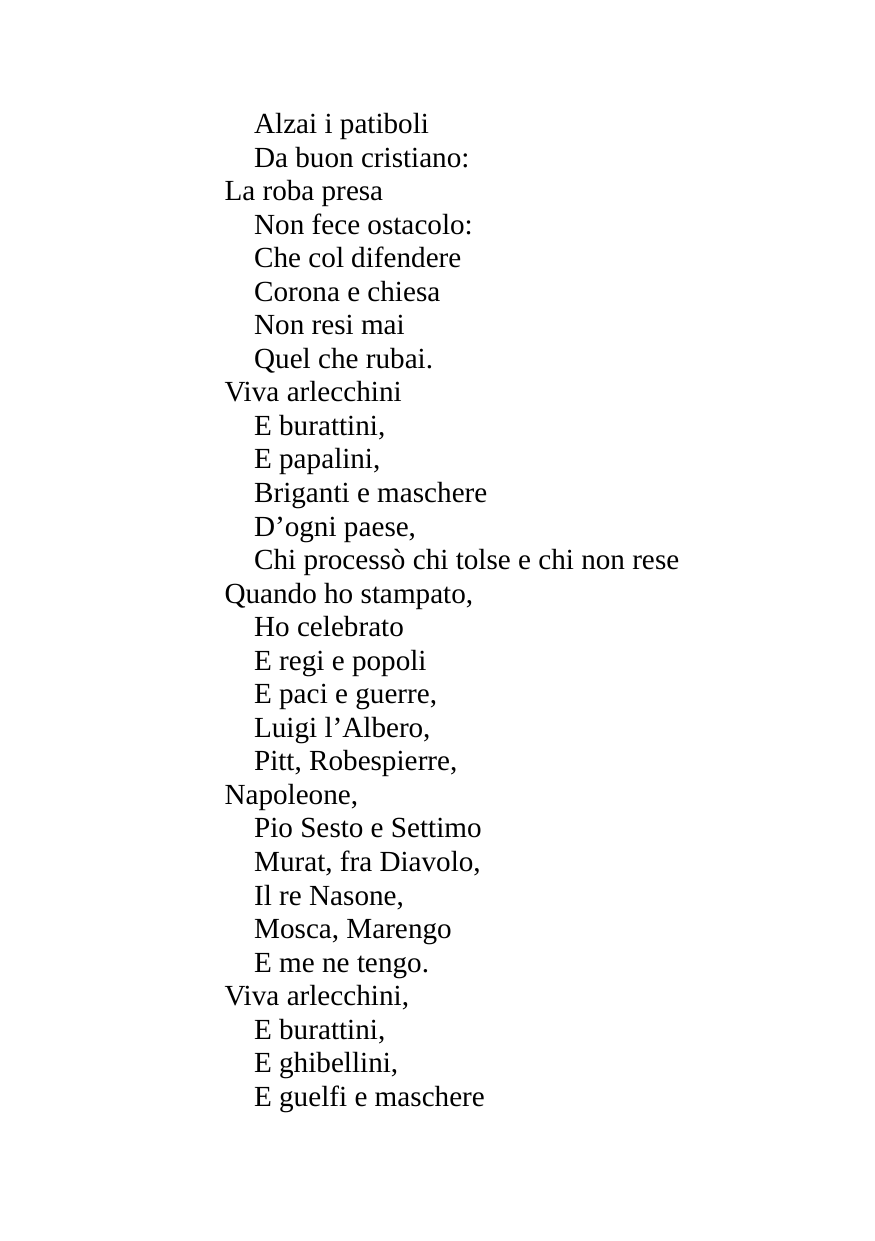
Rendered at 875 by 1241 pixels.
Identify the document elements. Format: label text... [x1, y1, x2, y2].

text Alzai i patiboli Da buon cristiano: [224, 106, 768, 173]
text Viva arlecchini E burattini, E papalini, Briganti e maschere D’ogni paese, Chi processò chi tolse e chi non rese [224, 374, 768, 576]
text La roba presa Non fece ostacolo: Che col difendere Corona e chiesa Non resi mai Quel che rubai. [224, 173, 768, 374]
text Quando ho stampato, Ho celebrato E regi e popoli E paci e guerre, Luigi l’Albero, Pitt, Robespierre, [224, 576, 768, 777]
text Napoleone, Pio Sesto e Settimo Murat, fra Diavolo, Il re Nasone, Mosca, Marengo E me ne tengo. [224, 777, 768, 978]
text Viva arlecchini, E burattini, E ghibellini, E guelfi e maschere [224, 978, 768, 1112]
